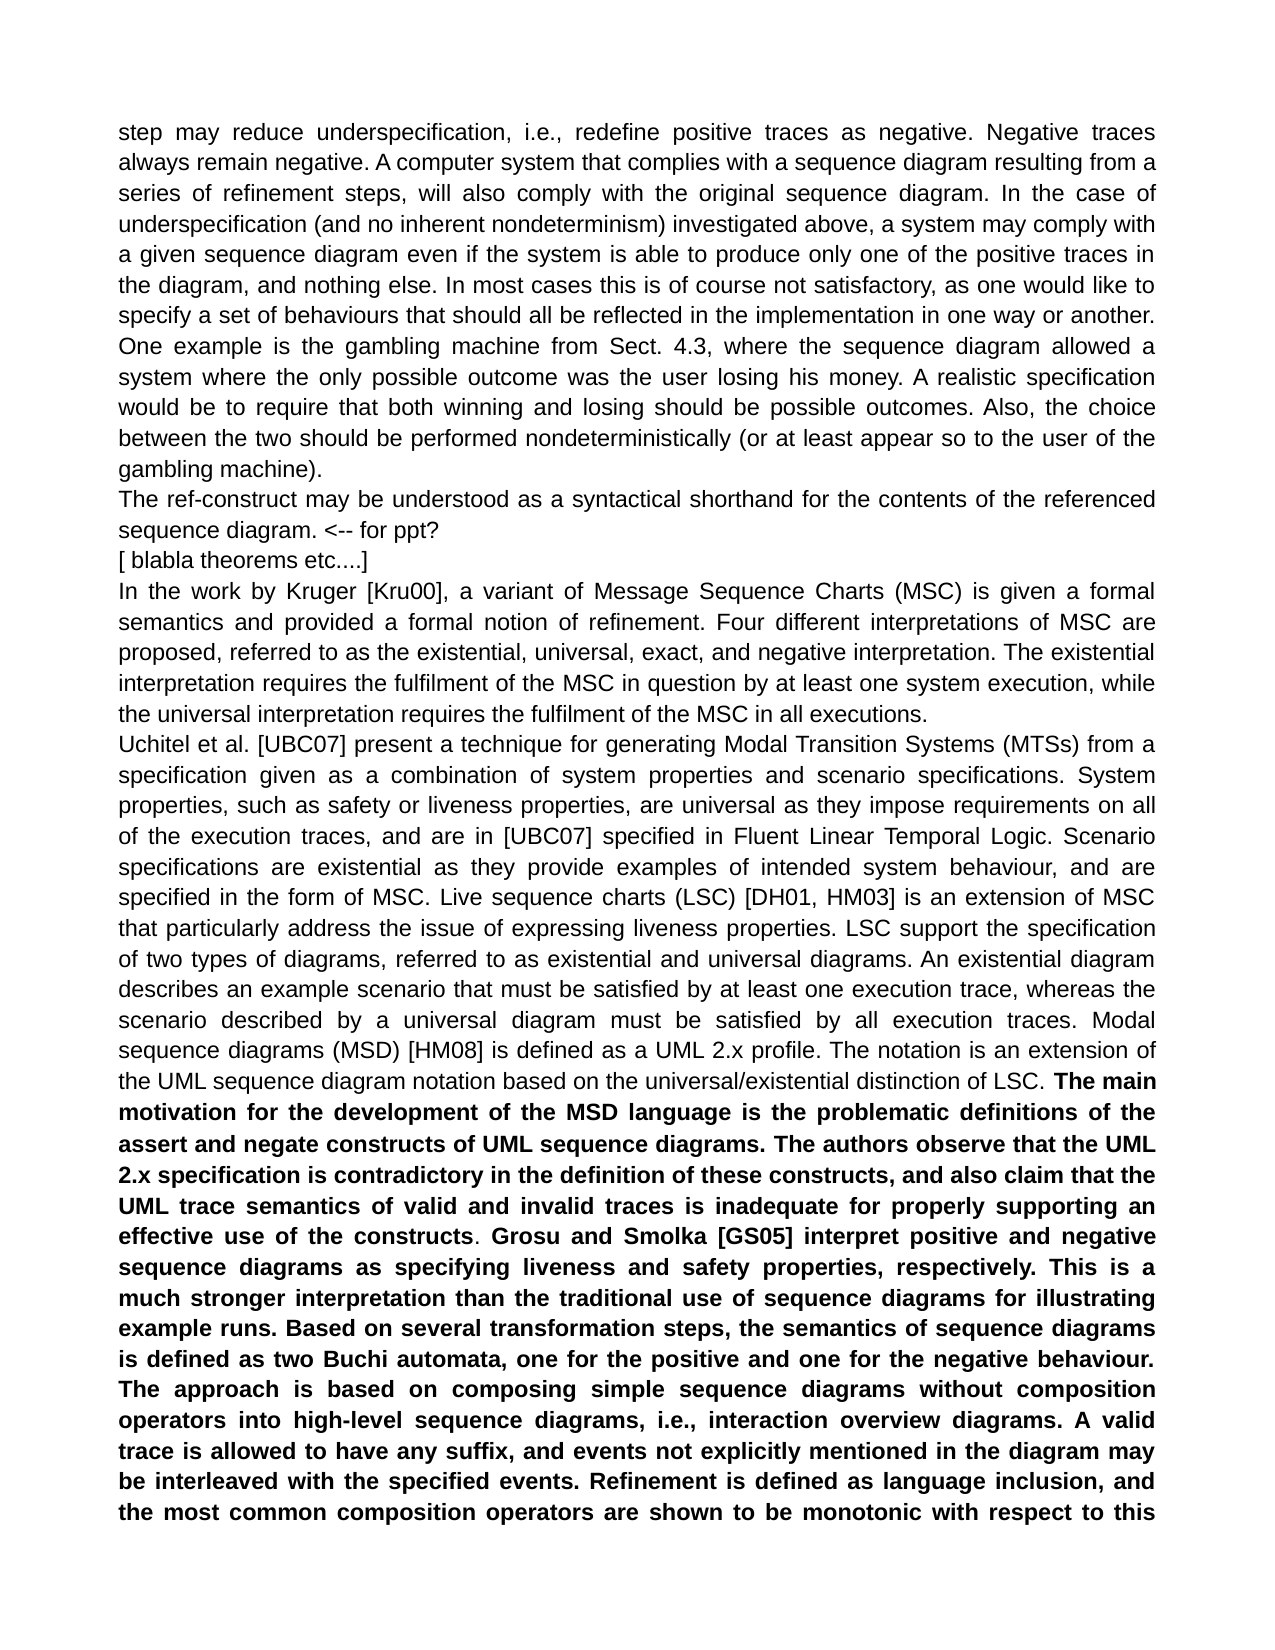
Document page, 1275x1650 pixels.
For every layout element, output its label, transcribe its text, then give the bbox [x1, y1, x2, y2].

text In the work by Kruger [Kru00], a variant of Message Sequence Charts (MSC) is given a formal semantics and provided a formal notion of refinement. Four different interpretations of MSC are proposed, referred to as the existential, universal, exact, and negative interpretation. The existential interpretation requires the fulfilment of the MSC in question by at least one system execution, while the universal interpretation requires the fulfilment of the MSC in all executions. [118, 577, 1157, 727]
text Uchitel et al. [UBC07] present a technique for generating Modal Transition Systems (MTSs) from a specification given as a combination of system properties and scenario specifications. System properties, such as safety or liveness properties, are universal as they impose requirements on all of the execution traces, and are in [UBC07] specified in Fluent Linear Temporal Logic. Scenario specifications are existential as they provide examples of intended system behaviour, and are specified in the form of MSC. Live sequence charts (LSC) [DH01, HM03] is an extension of MSC that particularly address the issue of expressing liveness properties. LSC support the specification of two types of diagrams, referred to as existential and universal diagrams. An existential diagram describes an example scenario that must be satisfied by at least one execution trace, whereas the scenario described by a universal diagram must be satisfied by all execution traces. Modal sequence diagrams (MSD) [HM08] is defined as a UML 2.x profile. The notation is an extension of the UML sequence diagram notation based on the universal/existential distinction of LSC. The main motivation for the development of the MSD language is the problematic definitions of the assert and negate constructs of UML sequence diagrams. The authors observe that the UML 2.x specification is contradictory in the definition of these constructs, and also claim that the UML trace semantics of valid and invalid traces is inadequate for properly supporting an effective use of the constructs. Grosu and Smolka [GS05] interpret positive and negative sequence diagrams as specifying liveness and safety properties, respectively. This is a much stronger interpretation than the traditional use of sequence diagrams for illustrating example runs. Based on several transformation steps, the semantics of sequence diagrams is defined as two Buchi automata, one for the positive and one for the negative behaviour. The approach is based on composing simple sequence diagrams without composition operators into high-level sequence diagrams, i.e., interaction overview diagrams. A valid trace is allowed to have any suffix, and events not explicitly mentioned in the diagram may be interleaved with the specified events. Refinement is defined as language inclusion, and the most common composition operators are shown to be monotonic with respect to this [118, 731, 1157, 1525]
text [ blabla theorems etc....] [118, 547, 1157, 574]
text step may reduce underspecification, i.e., redefine positive traces as negative. Negative traces always remain negative. A computer system that complies with a sequence diagram resulting from a series of refinement steps, will also comply with the original sequence diagram. In the case of underspecification (and no inherent nondeterminism) investigated above, a system may comply with a given sequence diagram even if the system is able to produce only one of the positive traces in the diagram, and nothing else. In most cases this is of course not satisfactory, as one would like to specify a set of behaviours that should all be reflected in the implementation in one way or another. One example is the gambling machine from Sect. 4.3, where the sequence diagram allowed a system where the only possible outcome was the user losing his money. A realistic specification would be to require that both winning and losing should be possible outcomes. Also, the choice between the two should be performed nondeterministically (or at least appear so to the user of the gambling machine). [118, 118, 1157, 482]
text The ref-construct may be understood as a syntactical shorthand for the contents of the referenced sequence diagram. <-- for ppt? [118, 486, 1157, 543]
